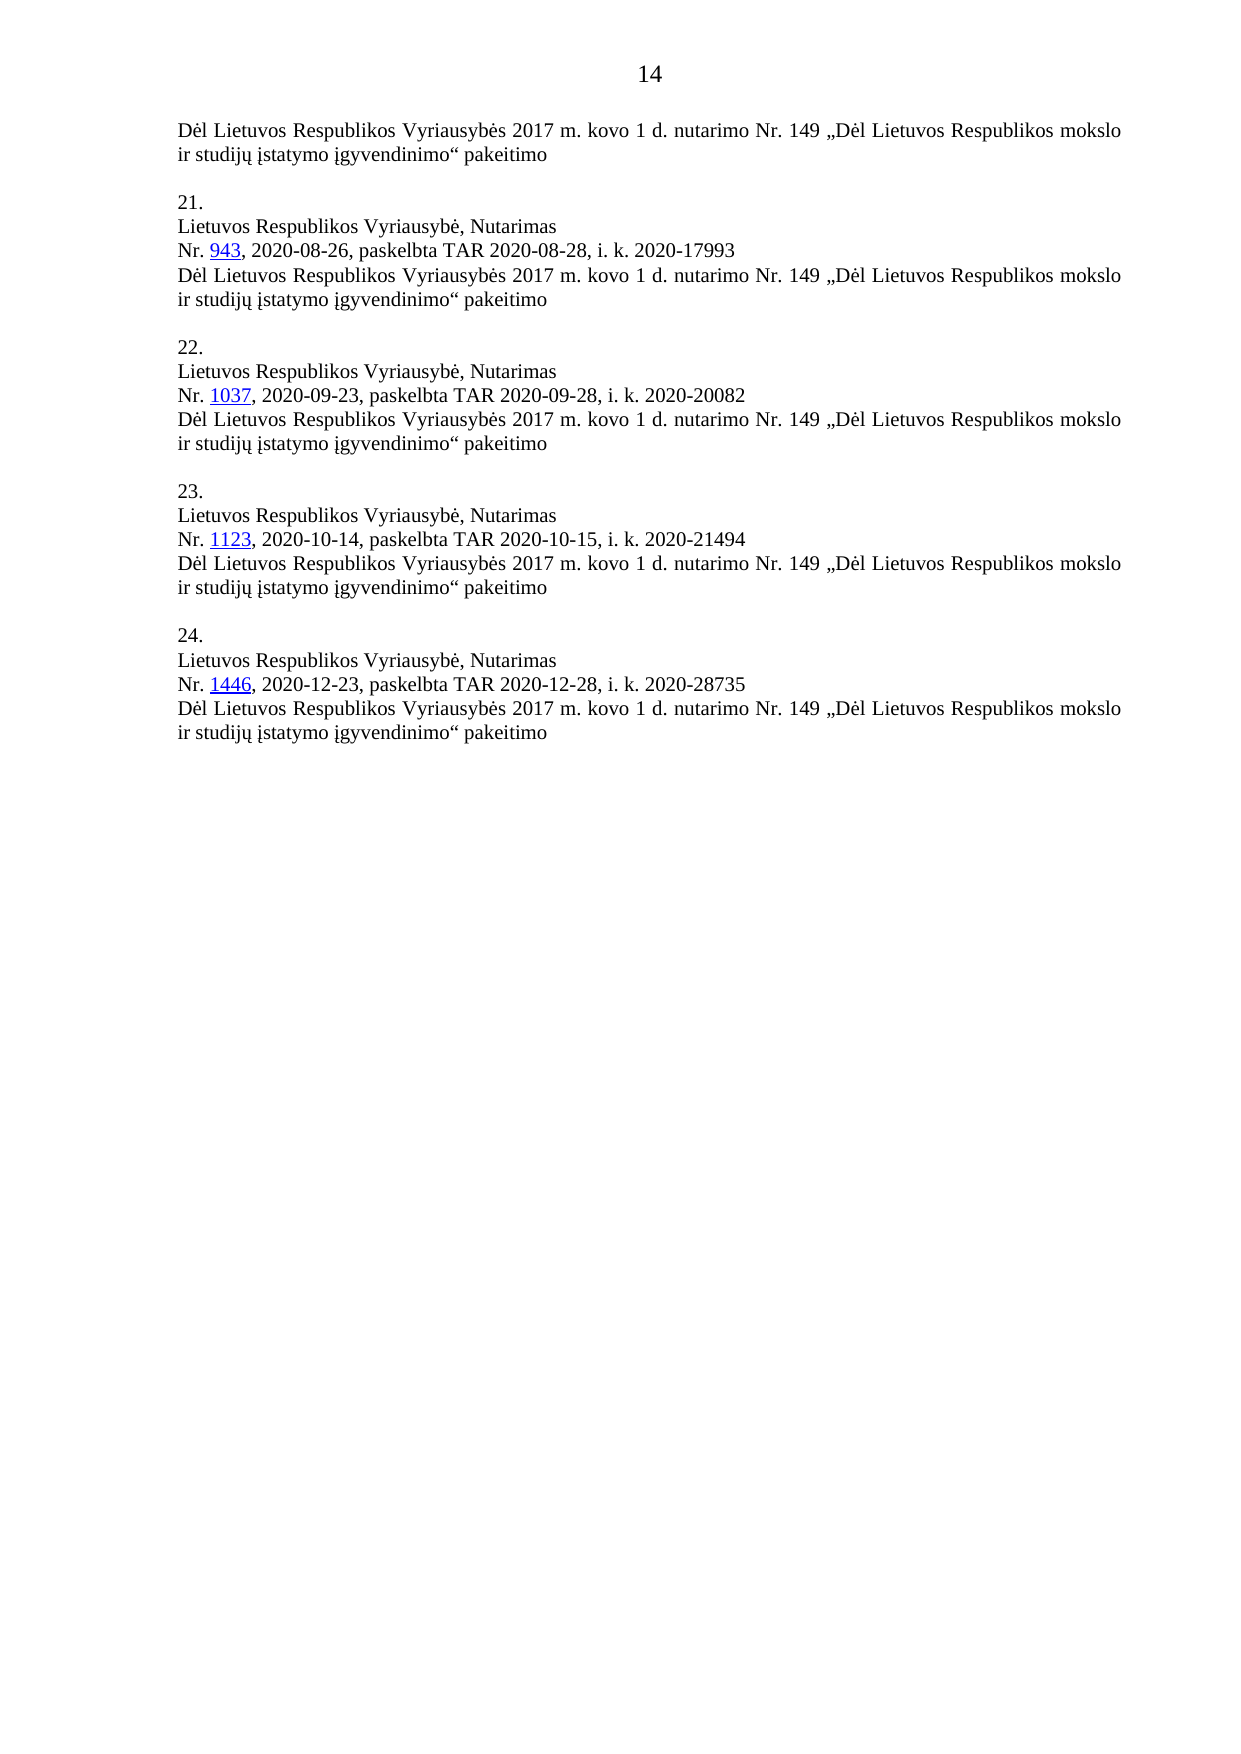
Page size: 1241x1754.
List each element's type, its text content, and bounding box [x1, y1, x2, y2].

text Dėl Lietuvos Respublikos Vyriausybės 2017 m. kovo 1 d. nutarimo Nr. 149 „Dėl Lietuvos Respublikos mokslo ir studijų įstatymo įgyvendinimo“ pakeitimo [177, 696, 1122, 744]
text 22. [177, 335, 1122, 359]
text Dėl Lietuvos Respublikos Vyriausybės 2017 m. kovo 1 d. nutarimo Nr. 149 „Dėl Lietuvos Respublikos mokslo ir studijų įstatymo įgyvendinimo“ pakeitimo [177, 551, 1122, 599]
text Nr. 1123, 2020-10-14, paskelbta TAR 2020-10-15, i. k. 2020-21494 [177, 527, 1122, 551]
text Nr. 943, 2020-08-26, paskelbta TAR 2020-08-28, i. k. 2020-17993 [177, 238, 1122, 262]
text Lietuvos Respublikos Vyriausybė, Nutarimas [177, 647, 1122, 672]
text Lietuvos Respublikos Vyriausybė, Nutarimas [177, 214, 1122, 238]
text 21. [177, 190, 1122, 214]
text 24. [177, 623, 1122, 647]
text Lietuvos Respublikos Vyriausybė, Nutarimas [177, 503, 1122, 527]
text Nr. 1446, 2020-12-23, paskelbta TAR 2020-12-28, i. k. 2020-28735 [177, 672, 1122, 696]
text Dėl Lietuvos Respublikos Vyriausybės 2017 m. kovo 1 d. nutarimo Nr. 149 „Dėl Lietuvos Respublikos mokslo ir studijų įstatymo įgyvendinimo“ pakeitimo [177, 118, 1122, 166]
text Dėl Lietuvos Respublikos Vyriausybės 2017 m. kovo 1 d. nutarimo Nr. 149 „Dėl Lietuvos Respublikos mokslo ir studijų įstatymo įgyvendinimo“ pakeitimo [177, 407, 1122, 455]
text 23. [177, 479, 1122, 503]
text Lietuvos Respublikos Vyriausybė, Nutarimas [177, 359, 1122, 383]
text Nr. 1037, 2020-09-23, paskelbta TAR 2020-09-28, i. k. 2020-20082 [177, 383, 1122, 407]
text Dėl Lietuvos Respublikos Vyriausybės 2017 m. kovo 1 d. nutarimo Nr. 149 „Dėl Lietuvos Respublikos mokslo ir studijų įstatymo įgyvendinimo“ pakeitimo [177, 262, 1122, 311]
